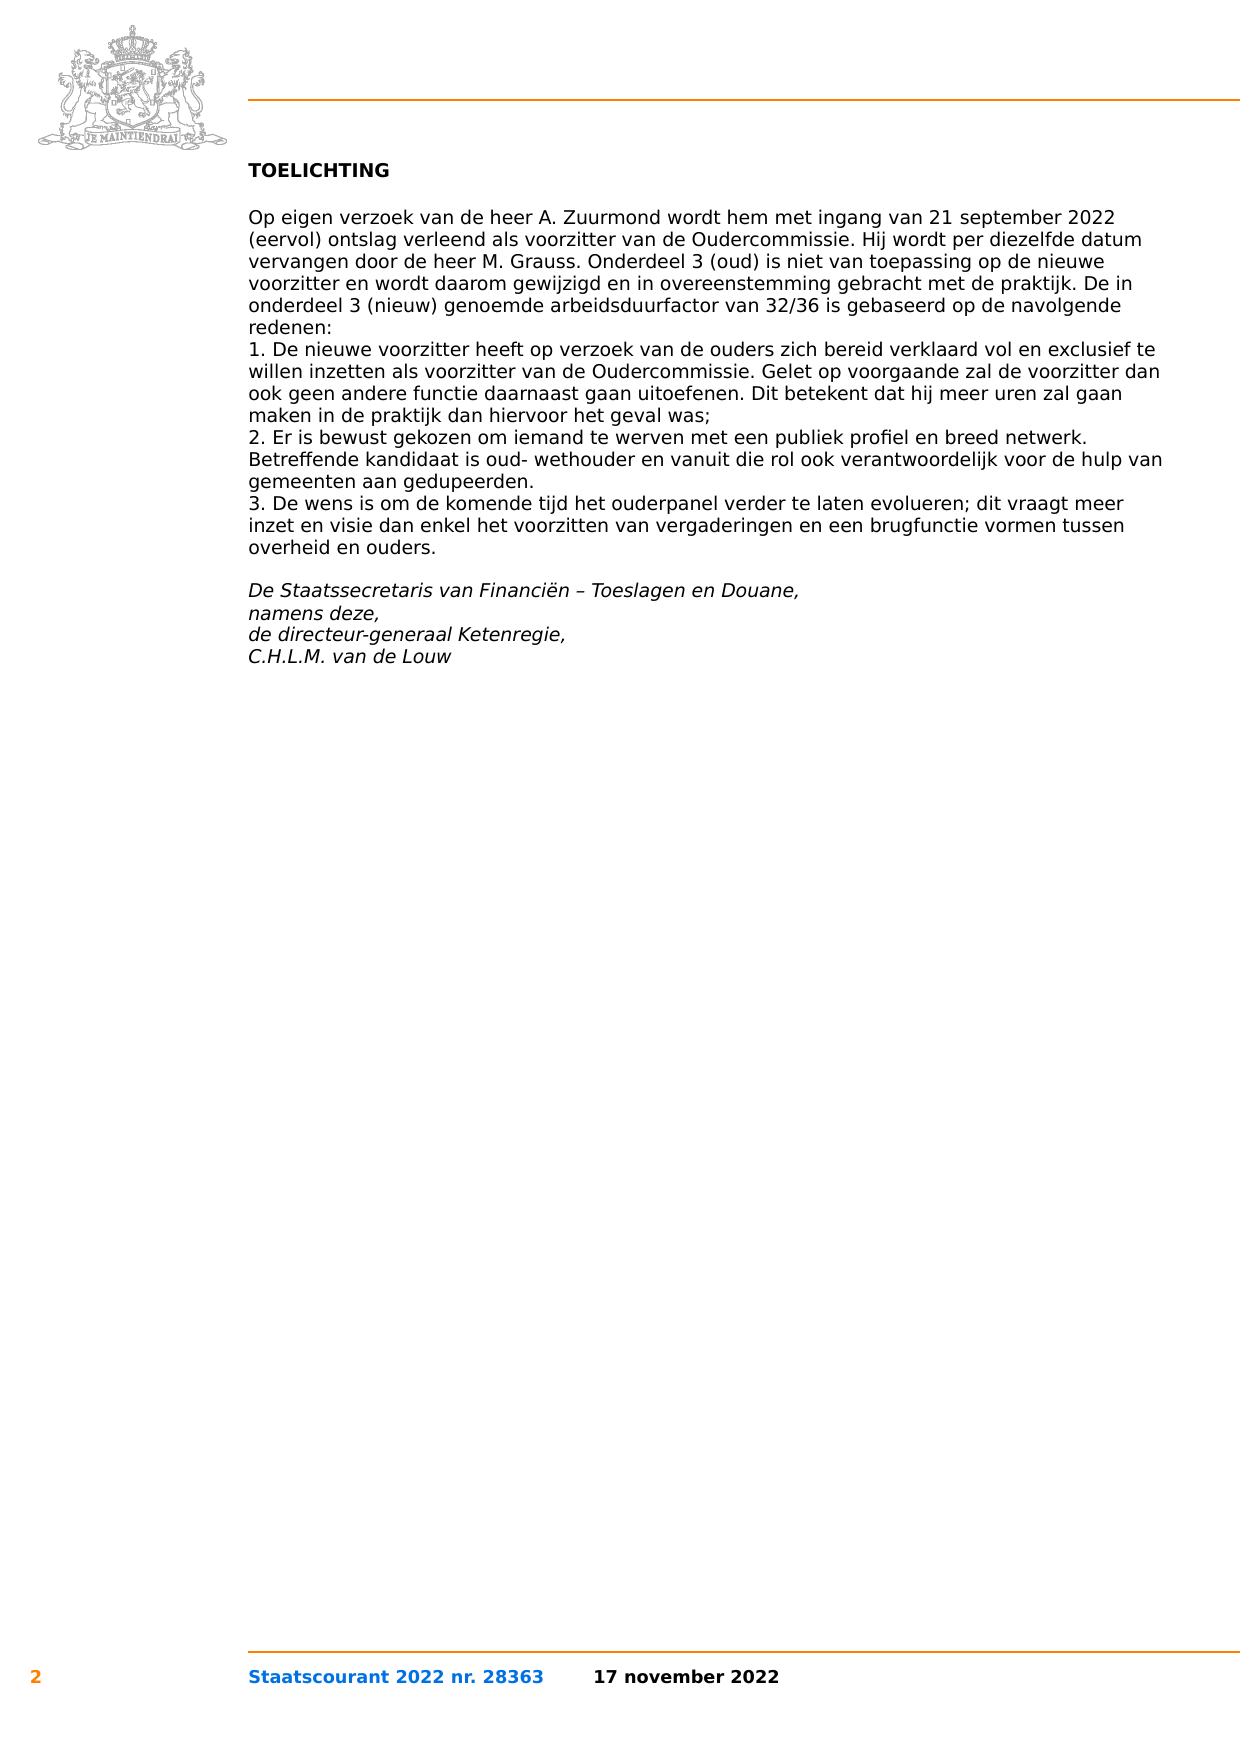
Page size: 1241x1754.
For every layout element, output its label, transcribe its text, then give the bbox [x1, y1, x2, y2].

subtitle TOELICHTING [248, 160, 1163, 182]
text 3. De wens is om de komende tijd het ouderpanel verder te laten evolueren; dit vraagt meer inzet en visie dan enkel het voorzitten van vergaderingen en een brugfunctie vormen tussen overheid en ouders. [248, 493, 1163, 558]
text 2. Er is bewust gekozen om iemand te werven met een publiek profiel en breed netwerk. Betreffende kandidaat is oud- wethouder en vanuit die rol ook verantwoordelijk voor de hulp van gemeenten aan gedupeerden. [248, 427, 1163, 493]
text De Staatssecretaris van Financiën – Toeslagen en Douane, namens deze, de directeur-generaal Ketenregie, C.H.L.M. van de Louw [248, 580, 1163, 668]
picture [38, 25, 227, 150]
text 1. De nieuwe voorzitter heeft op verzoek van de ouders zich bereid verklaard vol en exclusief te willen inzetten als voorzitter van de Oudercommissie. Gelet op voorgaande zal de voorzitter dan ook geen andere functie daarnaast gaan uitoefenen. Dit betekent dat hij meer uren zal gaan maken in de praktijk dan hiervoor het geval was; [248, 339, 1163, 427]
text Op eigen verzoek van de heer A. Zuurmond wordt hem met ingang van 21 september 2022 (eervol) ontslag verleend als voorzitter van de Oudercommissie. Hij wordt per diezelfde datum vervangen door de heer M. Grauss. Onderdeel 3 (oud) is niet van toepassing op de nieuwe voorzitter en wordt daarom gewijzigd en in overeenstemming gebracht met de praktijk. De in onderdeel 3 (nieuw) genoemde arbeidsduurfactor van 32/36 is gebaseerd op de navolgende redenen: [248, 207, 1163, 339]
